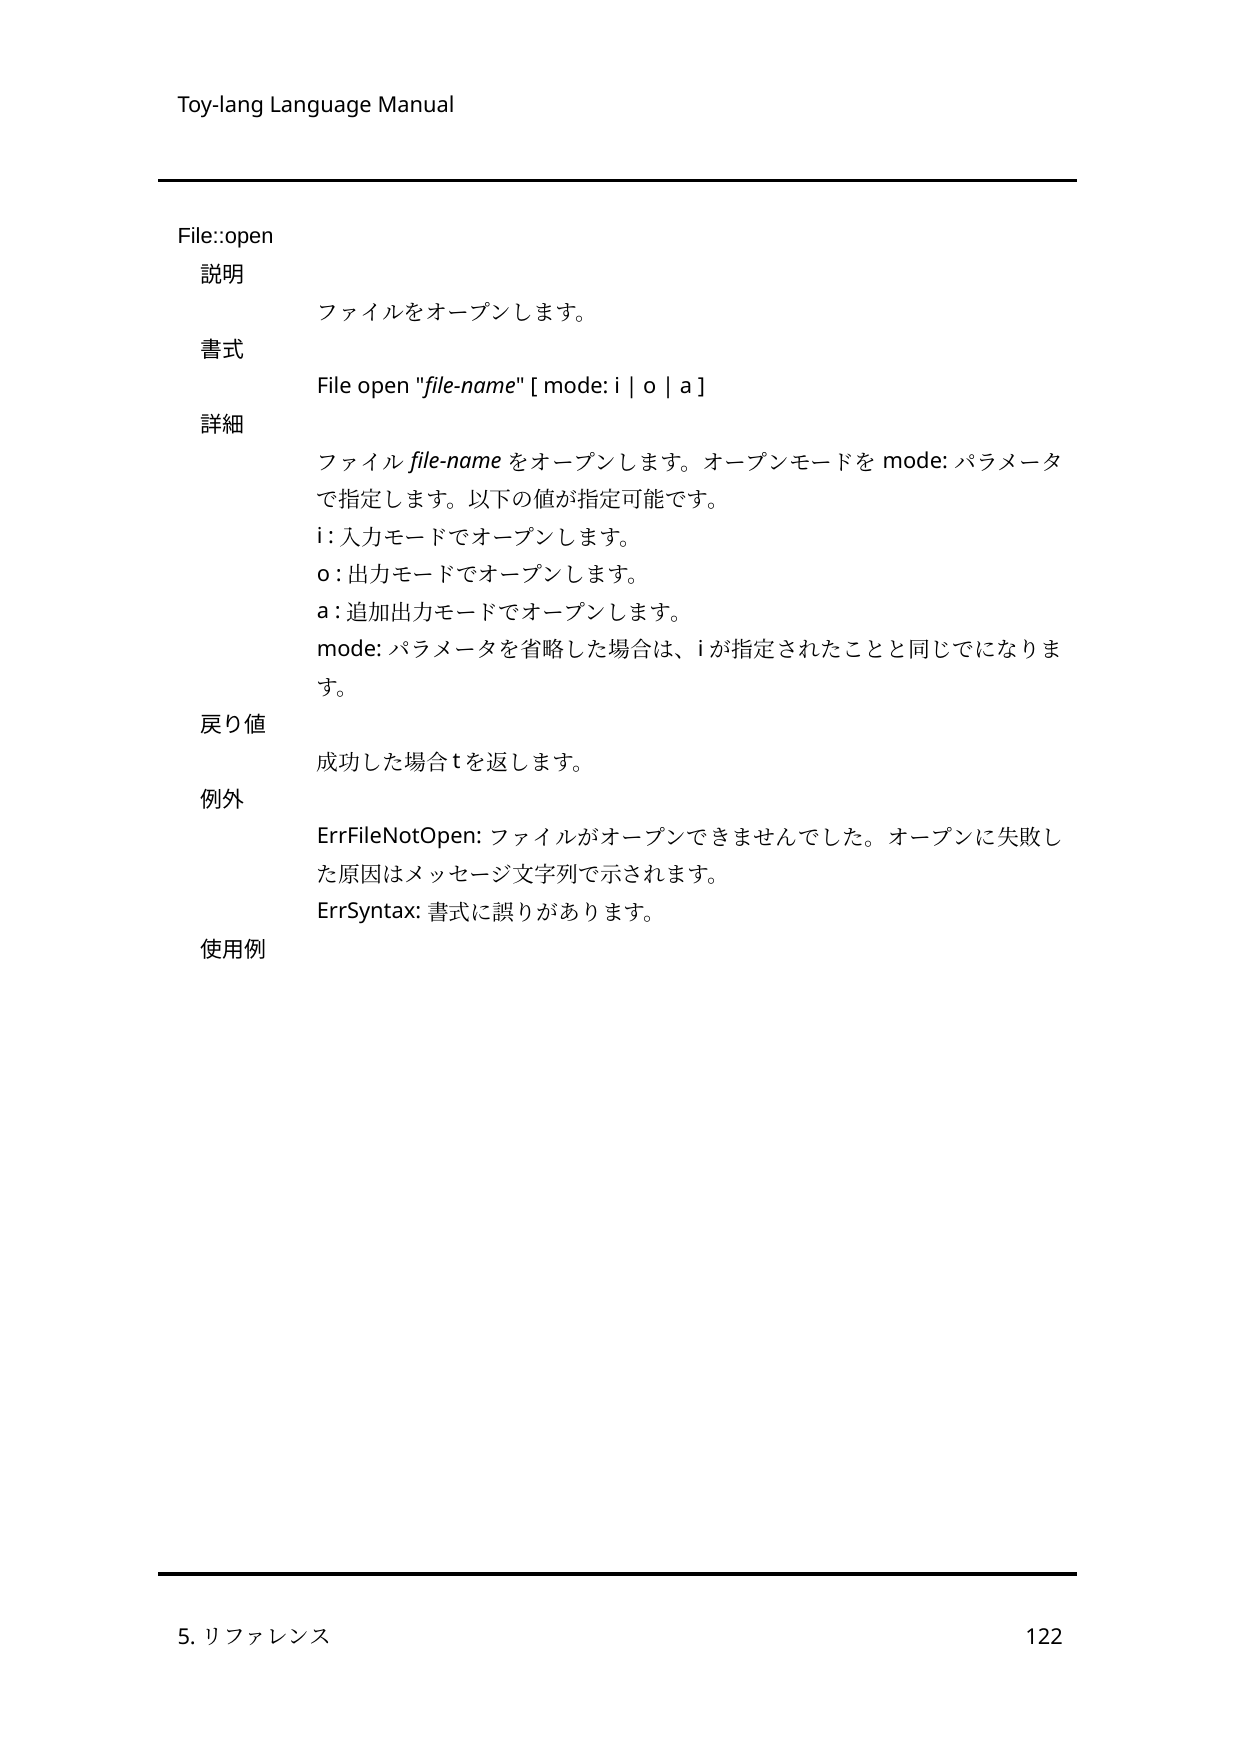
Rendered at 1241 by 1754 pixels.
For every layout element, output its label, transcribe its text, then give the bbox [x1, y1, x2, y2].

table_cell [317, 929, 1063, 1004]
table_cell 書式 [200, 329, 317, 404]
table_cell 使用例 [200, 929, 317, 1004]
table_header 説明 [200, 254, 317, 329]
table_cell 例外 [200, 779, 317, 929]
table_cell ファイル file-name をオープンします。オープンモードを mode: パラメータで指定します。以下の値が指定可能です。 i : 入力モードでオープンします。 o : 出力モードでオープンします。 a : 追加出力モードでオープンします。 mode: パラメータを省略した場合は、i が指定されたことと同じでになります。 [317, 404, 1063, 704]
table_header ファイルをオープンします。 [317, 254, 1063, 329]
table_cell File open "file-name" [ mode: i | o | a ] [317, 329, 1063, 404]
table_cell 成功した場合tを返します。 [317, 704, 1063, 779]
table_cell 詳細 [200, 404, 317, 704]
subtitle File::open [177, 217, 1063, 254]
table_cell ErrFileNotOpen: ファイルがオープンできませんでした。オープンに失敗した原因はメッセージ文字列で示されます。 ErrSyntax: 書式に誤りがあります。 [317, 779, 1063, 929]
table_cell 戻り値 [200, 704, 317, 779]
